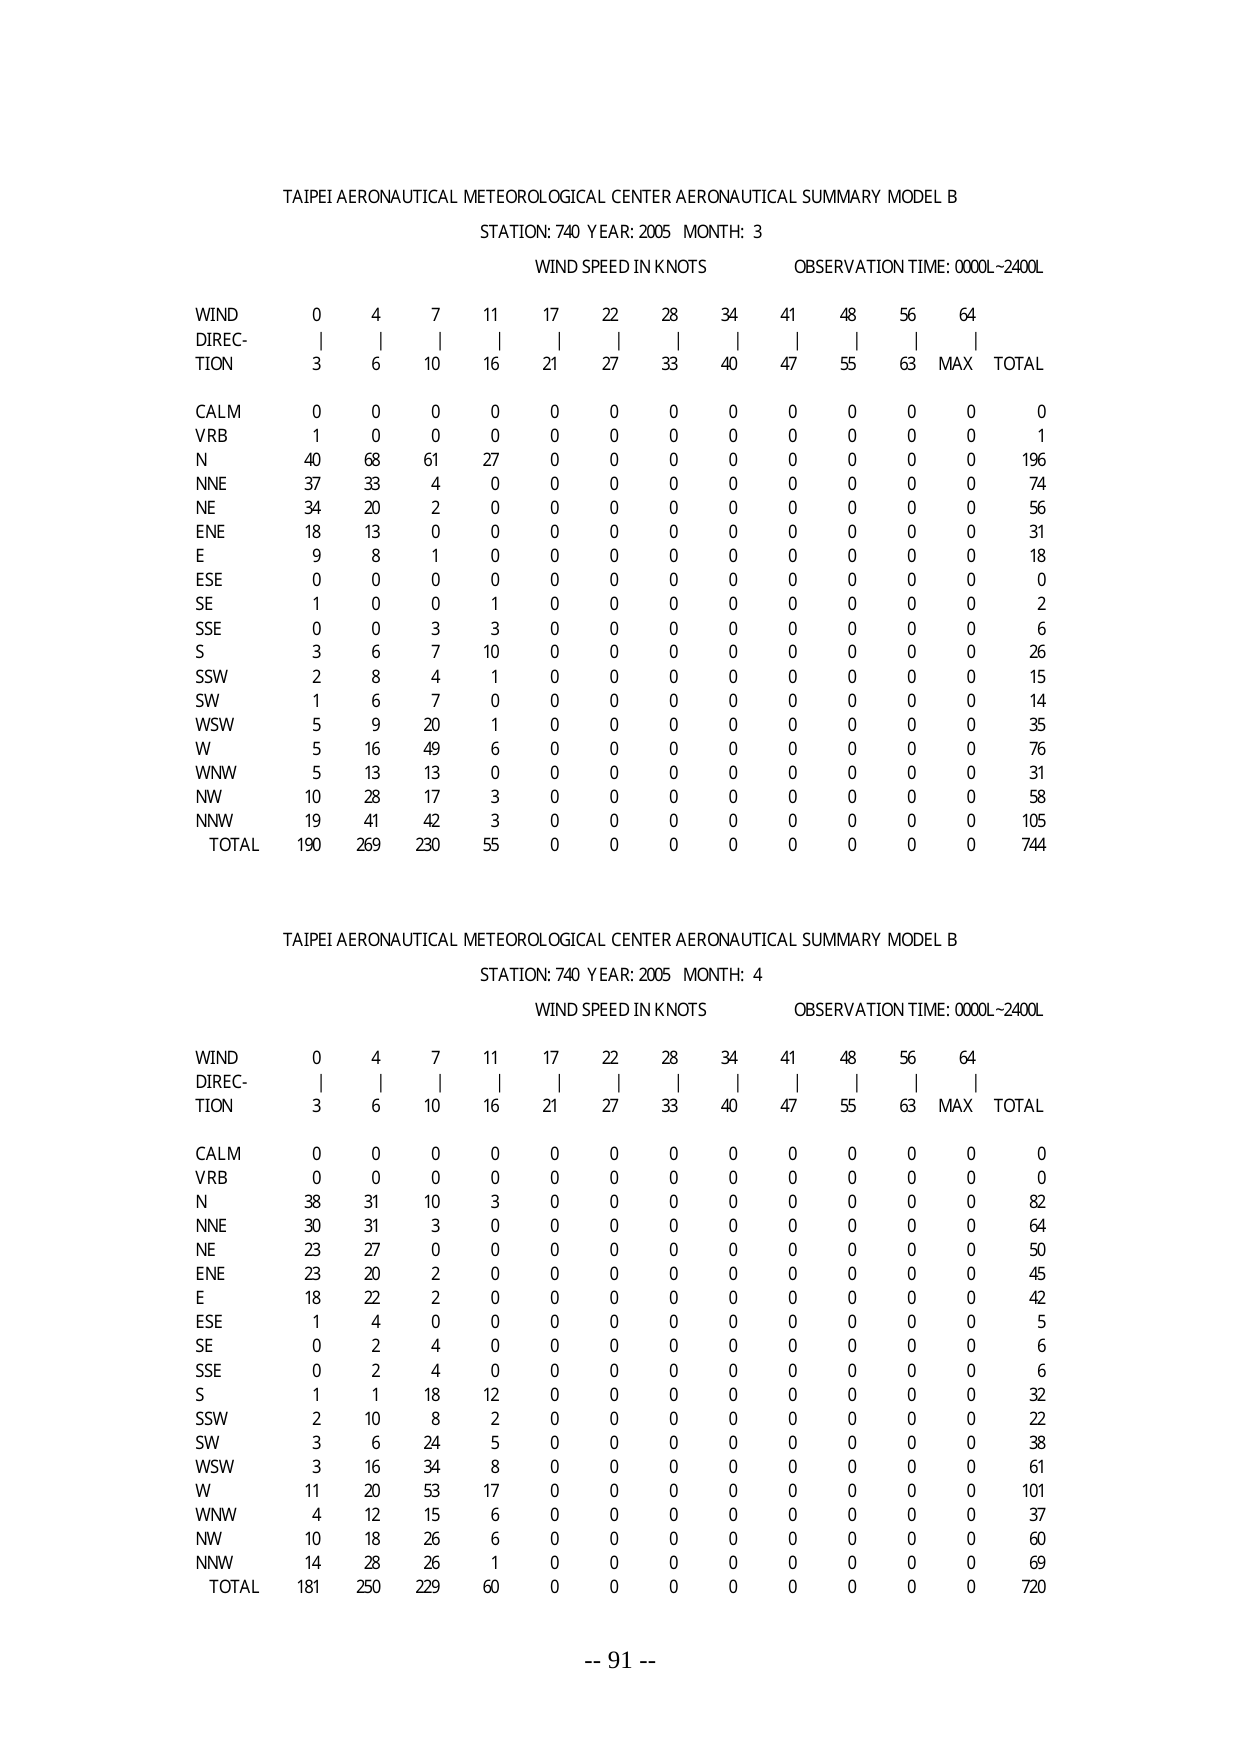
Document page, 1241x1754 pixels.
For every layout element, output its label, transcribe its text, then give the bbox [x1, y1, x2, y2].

text -- 91 -- [543, 1637, 697, 1674]
